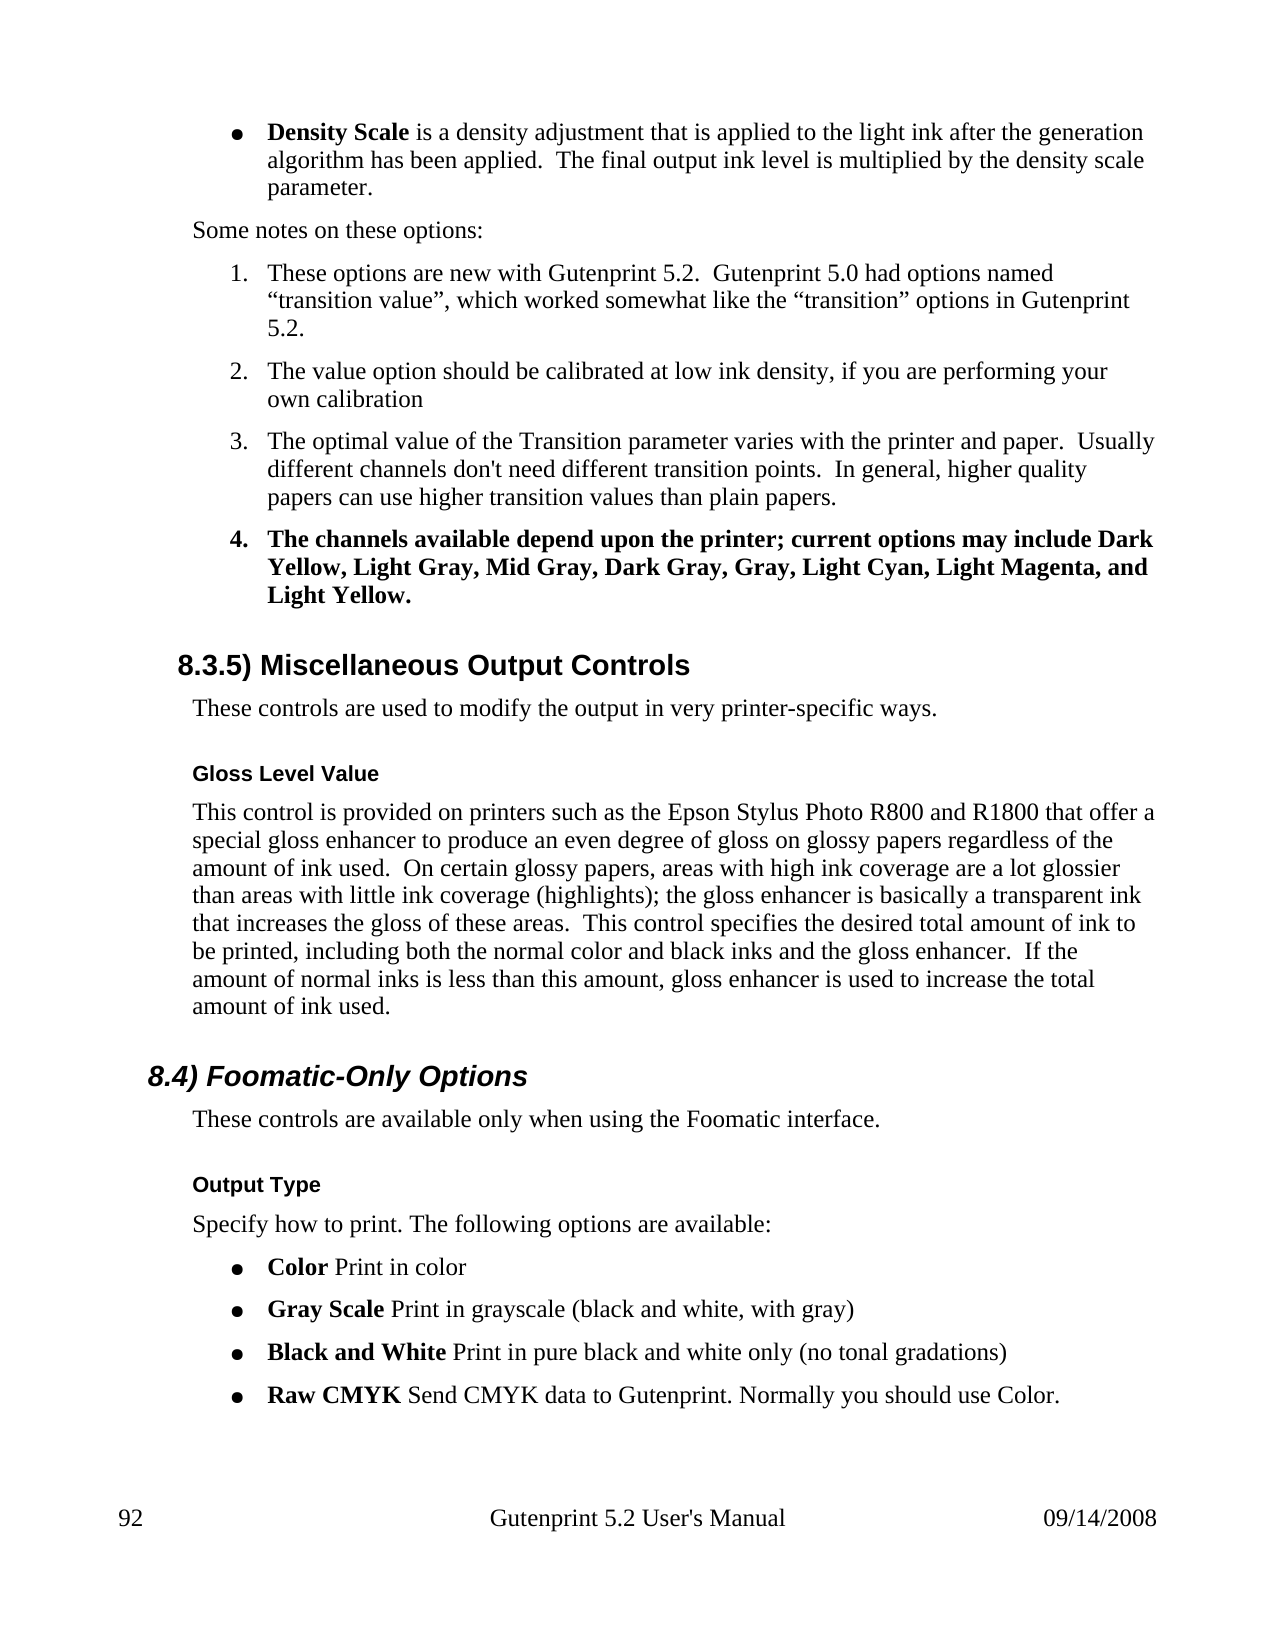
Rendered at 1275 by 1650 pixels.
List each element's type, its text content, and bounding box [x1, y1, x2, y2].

list Raw CMYK Send CMYK data to Gutenprint. Normally you should use Color. [229, 1381, 1157, 1408]
list The value option should be calibrated at low ink density, if you are performing your own calibration [229, 357, 1157, 412]
list Gray Scale Print in grayscale (black and white, with gray) [229, 1295, 1157, 1323]
subtitle Foomatic-Only Options [148, 1060, 1157, 1093]
text Specify how to print. The following options are available: [192, 1210, 1157, 1238]
list These options are new with Gutenprint 5.2. Gutenprint 5.0 had options named “transition value”, which worked somewhat like the “transition” options in Gutenprint 5.2. [229, 259, 1157, 342]
list The optimal value of the Transition parameter varies with the printer and paper. Usually different channels don't need different transition points. In general, higher quality papers can use higher transition values than plain papers. [229, 427, 1157, 511]
subtitle Miscellaneous Output Controls [177, 649, 1157, 681]
list Density Scale is a density adjustment that is applied to the light ink after the generation algorithm has been applied. The final output ink level is multiplied by the density scale parameter. [229, 118, 1157, 201]
text Some notes on these options: [192, 216, 1157, 244]
text This control is provided on printers such as the Epson Stylus Photo R800 and R1800 that offer a special gloss enhancer to produce an even degree of gloss on glossy papers regardless of the amount of ink used. On certain glossy papers, areas with high ink coverage are a lot glossier than areas with little ink coverage (highlights); the gloss enhancer is basically a transparent ink that increases the gloss of these areas. This control specifies the desired total amount of ink to be printed, including both the normal color and black inks and the gloss enhancer. If the amount of normal inks is less than this amount, gloss enhancer is used to increase the total amount of ink used. [192, 798, 1157, 1020]
subtitle Gloss Level Value [192, 762, 1157, 786]
subtitle Output Type [192, 1173, 1157, 1197]
list Color Print in color [229, 1253, 1157, 1280]
text These controls are used to modify the output in very printer-specific ways. [192, 694, 1157, 722]
list Black and White Print in pure black and white only (no tonal gradations) [229, 1338, 1157, 1366]
list The channels available depend upon the printer; current options may include Dark Yellow, Light Gray, Mid Gray, Dark Gray, Gray, Light Cyan, Light Magenta, and Light Yellow. [229, 526, 1157, 609]
text These controls are available only when using the Foomatic interface. [192, 1105, 1157, 1133]
